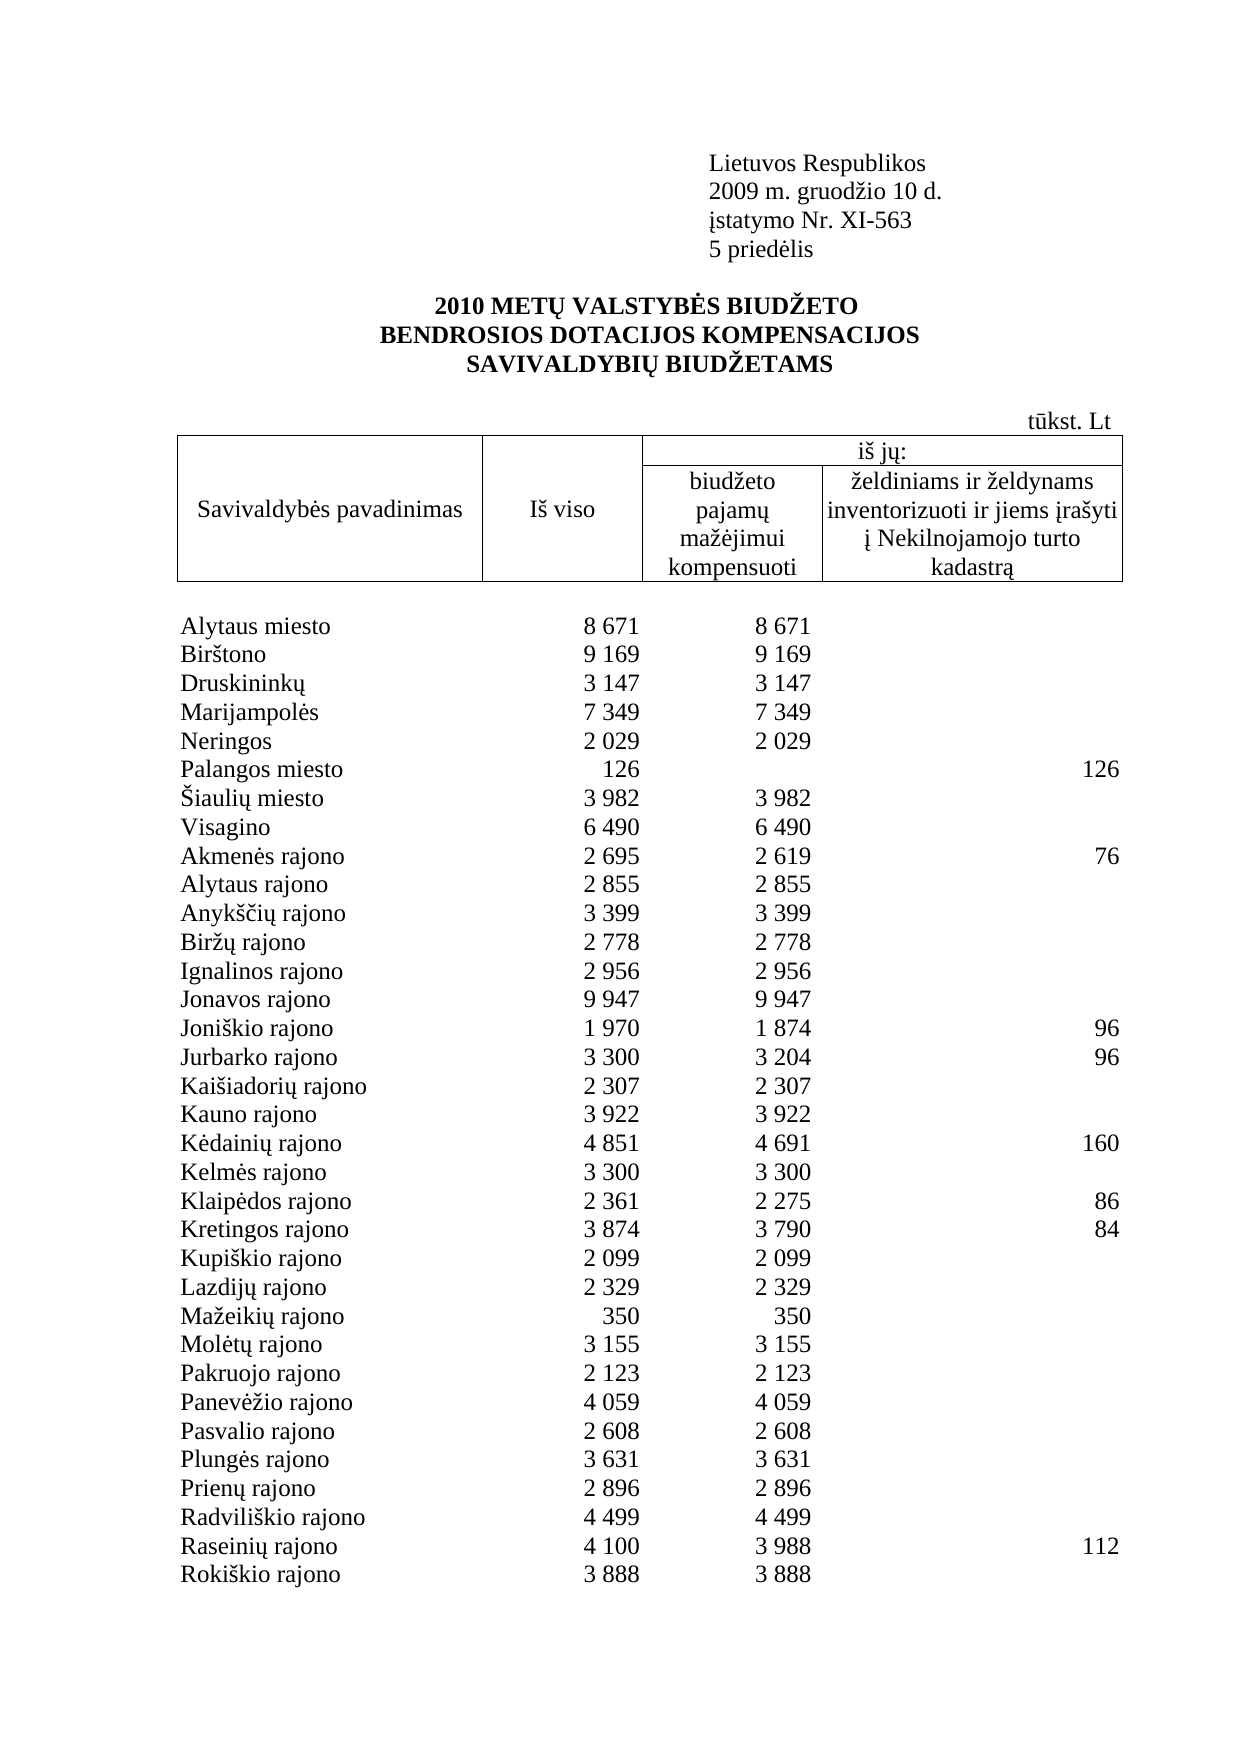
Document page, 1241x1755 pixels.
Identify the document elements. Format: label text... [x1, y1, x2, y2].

table_cell Palangos miesto [177, 755, 482, 783]
table_cell 3 399 [482, 898, 642, 927]
table_cell 4 851 [482, 1128, 642, 1157]
table_cell 2 099 [482, 1243, 642, 1272]
table_cell 3 399 [643, 898, 822, 927]
table_cell 3 988 [643, 1531, 822, 1559]
table_cell [822, 956, 1122, 984]
table_cell 2 608 [643, 1416, 822, 1444]
table_cell Joniškio rajono [177, 1013, 482, 1042]
table_cell Kėdainių rajono [177, 1128, 482, 1157]
table_cell Kupiškio rajono [177, 1243, 482, 1272]
table_cell Jurbarko rajono [177, 1042, 482, 1071]
table_cell 2 855 [643, 870, 822, 898]
table_cell Plungės rajono [177, 1445, 482, 1473]
table_cell iš jų: [643, 436, 1122, 465]
table_cell 2 307 [482, 1071, 642, 1099]
table_cell Kretingos rajono [177, 1215, 482, 1243]
table_cell 76 [822, 841, 1122, 869]
table_cell 2 695 [482, 841, 642, 869]
table_cell 3 982 [482, 783, 642, 812]
table_cell [822, 611, 1122, 639]
table_cell 2 275 [643, 1186, 822, 1214]
table_cell [822, 582, 1122, 611]
table_cell Druskininkų [177, 668, 482, 697]
table_cell 2 099 [643, 1243, 822, 1272]
table_cell [822, 640, 1122, 668]
table_cell 3 147 [643, 668, 822, 697]
table_cell [822, 783, 1122, 812]
table_cell Molėtų rajono [177, 1330, 482, 1358]
table_cell [822, 1301, 1122, 1329]
table_cell 2 608 [482, 1416, 642, 1444]
text SAVIVALDYBIŲ BIUDŽETAMS [177, 349, 1122, 378]
table_cell 3 888 [643, 1560, 822, 1588]
table_cell Alytaus miesto [177, 611, 482, 639]
table_cell 2 619 [643, 841, 822, 869]
table_cell 3 147 [482, 668, 642, 697]
table_cell 9 169 [643, 640, 822, 668]
table_cell 3 155 [482, 1330, 642, 1358]
table_cell 350 [643, 1301, 822, 1329]
table_cell [822, 1243, 1122, 1272]
table_cell 112 [822, 1531, 1122, 1559]
text įstatymo Nr. XI-563 [177, 205, 1122, 234]
table_cell 2 329 [482, 1272, 642, 1301]
table_cell 2 029 [643, 726, 822, 754]
table_cell [822, 1100, 1122, 1128]
table_cell Prienų rajono [177, 1473, 482, 1502]
table_cell [643, 755, 822, 783]
table_cell Klaipėdos rajono [177, 1186, 482, 1214]
table_cell 2 307 [643, 1071, 822, 1099]
table_cell 160 [822, 1128, 1122, 1157]
table_cell 126 [822, 755, 1122, 783]
text 5 priedėlis [177, 234, 1122, 263]
table_cell 2 956 [482, 956, 642, 984]
table_cell [822, 668, 1122, 697]
table_cell [822, 985, 1122, 1013]
table_cell [822, 1473, 1122, 1502]
table_cell Mažeikių rajono [177, 1301, 482, 1329]
table_cell 2 123 [482, 1358, 642, 1387]
table_cell 96 [822, 1042, 1122, 1071]
table_cell [822, 726, 1122, 754]
table_cell 2 855 [482, 870, 642, 898]
table_cell 9 169 [482, 640, 642, 668]
table_cell Alytaus rajono [177, 870, 482, 898]
table_cell Kauno rajono [177, 1100, 482, 1128]
table_cell 4 100 [482, 1531, 642, 1559]
table_cell Marijampolės [177, 697, 482, 726]
table_cell [822, 1330, 1122, 1358]
table_cell [482, 582, 822, 611]
table_cell 3 874 [482, 1215, 642, 1243]
table_cell 3 888 [482, 1560, 642, 1588]
text Lietuvos Respublikos [177, 148, 1122, 176]
table_cell 4 499 [482, 1502, 642, 1531]
table_cell 3 300 [482, 1042, 642, 1071]
table_cell 1 970 [482, 1013, 642, 1042]
table_cell 2 329 [643, 1272, 822, 1301]
table_cell Rokiškio rajono [177, 1560, 482, 1588]
table_cell Iš viso [483, 436, 642, 581]
table_cell [822, 1358, 1122, 1387]
table_cell Savivaldybės pavadinimas [178, 436, 482, 581]
table_cell 4 059 [643, 1387, 822, 1416]
table_cell 6 490 [643, 812, 822, 841]
text 2009 m. gruodžio 10 d. [177, 176, 1122, 205]
table_cell Lazdijų rajono [177, 1272, 482, 1301]
table_header [482, 406, 642, 435]
table_cell Biržų rajono [177, 927, 482, 956]
table_cell Neringos [177, 726, 482, 754]
table_cell Pasvalio rajono [177, 1416, 482, 1444]
table_cell [822, 898, 1122, 927]
table_cell 3 155 [643, 1330, 822, 1358]
table_cell Radviliškio rajono [177, 1502, 482, 1531]
table_cell 7 349 [643, 697, 822, 726]
table_cell 350 [482, 1301, 642, 1329]
table_cell 3 631 [643, 1445, 822, 1473]
table_cell [822, 697, 1122, 726]
table_cell Ignalinos rajono [177, 956, 482, 984]
table_cell Kelmės rajono [177, 1157, 482, 1186]
table_cell 2 896 [482, 1473, 642, 1502]
table_cell Jonavos rajono [177, 985, 482, 1013]
table_cell 3 790 [643, 1215, 822, 1243]
table_cell 8 671 [482, 611, 642, 639]
table_cell 3 300 [482, 1157, 642, 1186]
table_cell Birštono [177, 640, 482, 668]
table_cell 2 778 [482, 927, 642, 956]
table_cell [822, 870, 1122, 898]
text 2010 METŲ VALSTYBĖS BIUDŽETO [177, 291, 1122, 320]
text BENDROSIOS DOTACIJOS KOMPENSACIJOS [177, 320, 1122, 349]
table_cell 2 029 [482, 726, 642, 754]
table_header [177, 406, 482, 435]
table_cell 9 947 [482, 985, 642, 1013]
table_cell 84 [822, 1215, 1122, 1243]
table_cell Raseinių rajono [177, 1531, 482, 1559]
table_cell 3 204 [643, 1042, 822, 1071]
table_cell 96 [822, 1013, 1122, 1042]
table_cell 2 956 [643, 956, 822, 984]
table_cell 2 361 [482, 1186, 642, 1214]
table_cell [822, 1502, 1122, 1531]
table_cell Anykščių rajono [177, 898, 482, 927]
table_cell 126 [482, 755, 642, 783]
table_cell Šiaulių miesto [177, 783, 482, 812]
table_cell 4 691 [643, 1128, 822, 1157]
table_cell Kaišiadorių rajono [177, 1071, 482, 1099]
table_cell 6 490 [482, 812, 642, 841]
table_cell 9 947 [643, 985, 822, 1013]
table_cell Pakruojo rajono [177, 1358, 482, 1387]
table_cell 3 922 [643, 1100, 822, 1128]
table_cell [822, 1272, 1122, 1301]
table_cell 3 631 [482, 1445, 642, 1473]
table_cell 2 123 [643, 1358, 822, 1387]
table_cell [822, 1416, 1122, 1444]
table_cell [822, 927, 1122, 956]
table_cell [177, 582, 482, 611]
table_cell [822, 812, 1122, 841]
table_cell 4 499 [643, 1502, 822, 1531]
table_cell [822, 1445, 1122, 1473]
table_cell 2 778 [643, 927, 822, 956]
table_cell 4 059 [482, 1387, 642, 1416]
table_cell [822, 1157, 1122, 1186]
table_cell Visagino [177, 812, 482, 841]
table_cell [822, 1560, 1122, 1588]
table_cell 3 922 [482, 1100, 642, 1128]
table_cell želdiniams ir želdynams inventorizuoti ir jiems įrašyti į Nekilnojamojo turto kadastrą [823, 466, 1122, 581]
table_cell 1 874 [643, 1013, 822, 1042]
table_cell [822, 1071, 1122, 1099]
table_cell 3 982 [643, 783, 822, 812]
table_cell 7 349 [482, 697, 642, 726]
table_cell biudžeto pajamų mažėjimui kompensuoti [643, 466, 822, 581]
table_cell Panevėžio rajono [177, 1387, 482, 1416]
table_cell 8 671 [643, 611, 822, 639]
table_cell Akmenės rajono [177, 841, 482, 869]
table_cell 2 896 [643, 1473, 822, 1502]
table_header tūkst. Lt [643, 406, 1122, 435]
table_cell 3 300 [643, 1157, 822, 1186]
table_cell 86 [822, 1186, 1122, 1214]
table_cell [822, 1387, 1122, 1416]
